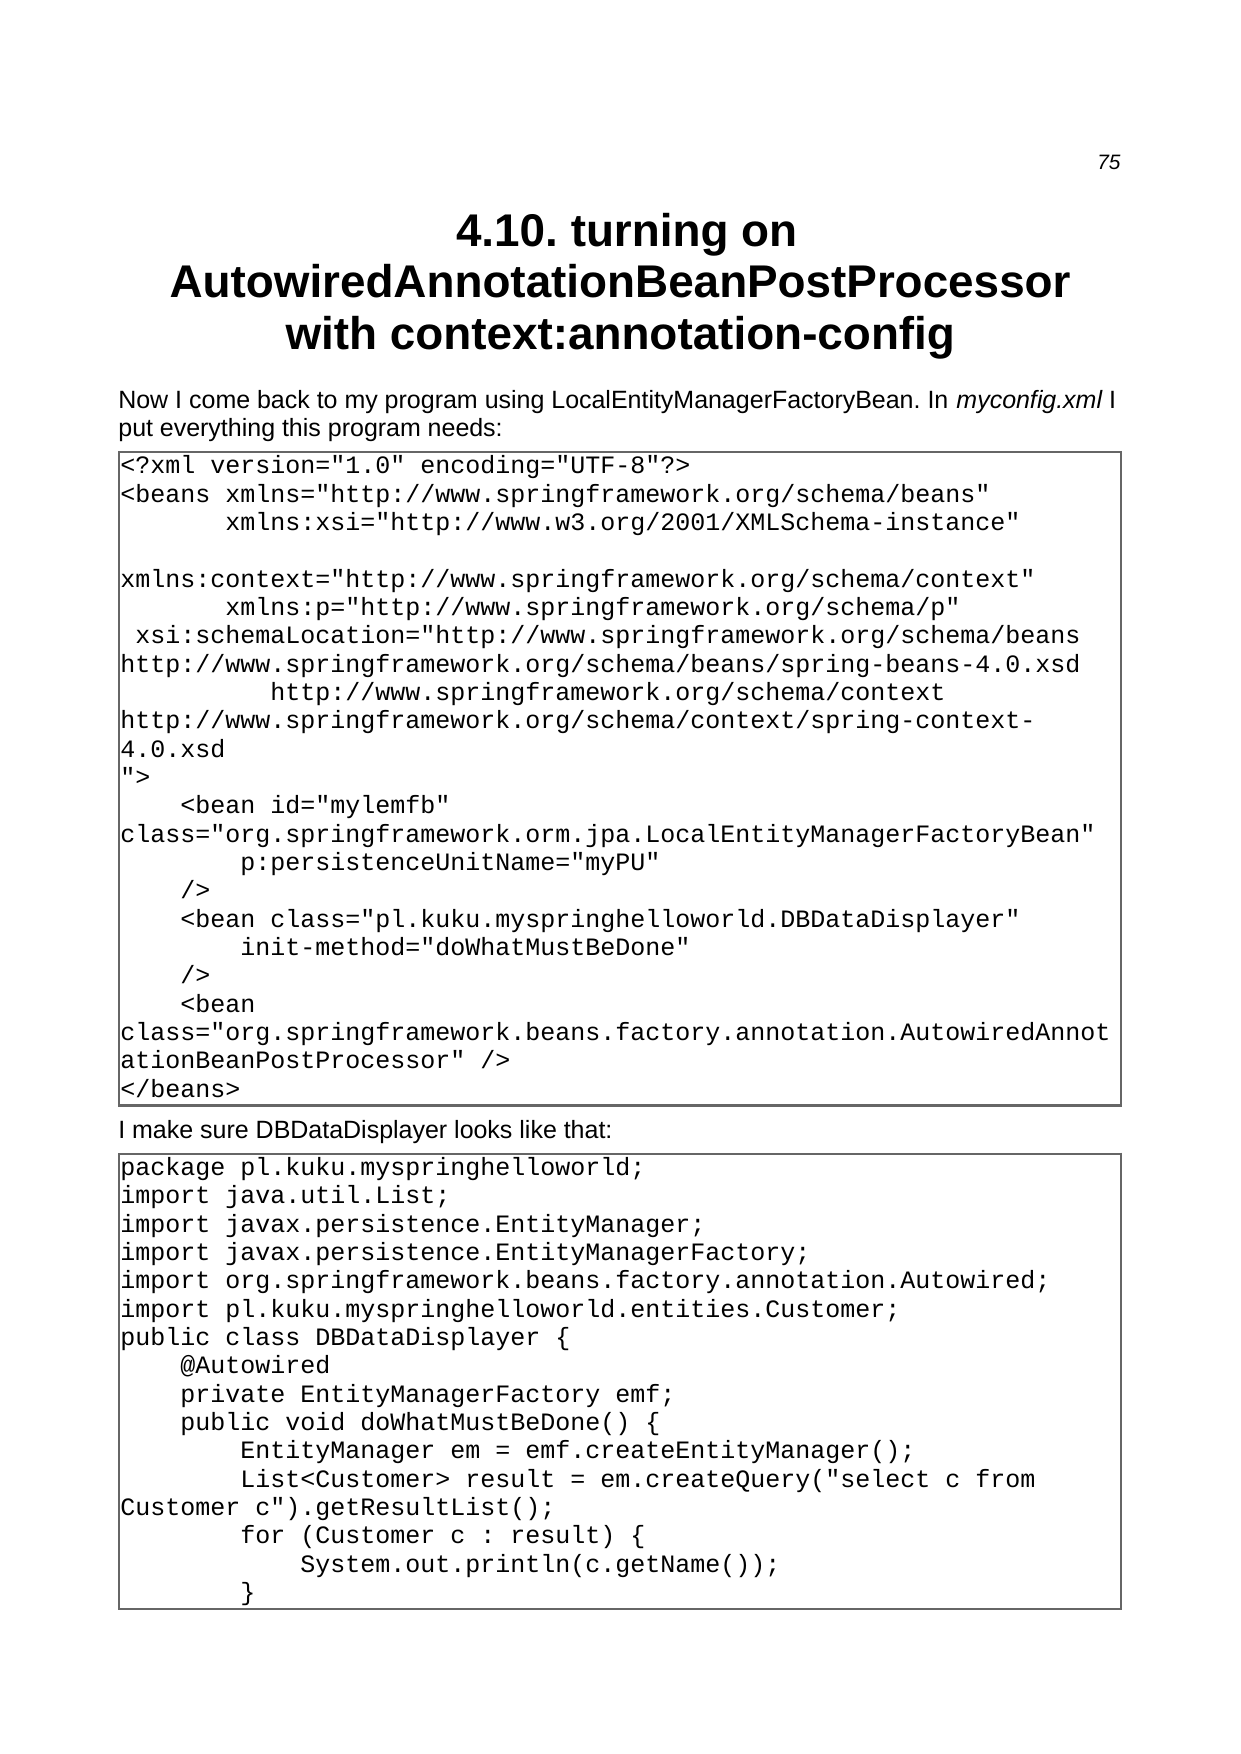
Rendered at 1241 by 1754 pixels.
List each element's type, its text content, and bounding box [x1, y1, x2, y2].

text import pl.kuku.myspringhelloworld.entities.Customer; [120, 1294, 1120, 1322]
text import org.springframework.beans.factory.annotation.Autowired; [120, 1266, 1120, 1294]
text @Autowired [120, 1351, 1120, 1379]
text <?xml version="1.0" encoding="UTF-8"?> [120, 453, 1120, 479]
text Now I come back to my program using LocalEntityManagerFactoryBean. In myconfig.xml I put everything this program needs: [118, 386, 1122, 442]
text init-method="doWhatMustBeDone" [120, 932, 1120, 961]
subtitle turning on AutowiredAnnotationBeanPostProcessor with context:annotation-config [118, 205, 1122, 359]
text xmlns:xsi="http://www.w3.org/2001/XMLSchema-instance" [120, 507, 1120, 536]
text import java.util.List; [120, 1181, 1120, 1209]
text for (Customer c : result) { [120, 1521, 1120, 1549]
text http://www.springframework.org/schema/context http://www.springframework.org/schema/context/spring-context-4.0.xsd [120, 677, 1120, 762]
text p:persistenceUnitName="myPU" [120, 847, 1120, 876]
text private EntityManagerFactory emf; [120, 1379, 1120, 1407]
text List<Customer> result = em.createQuery("select c from Customer c").getResultList(); [120, 1464, 1120, 1521]
text package pl.kuku.myspringhelloworld; [120, 1155, 1120, 1181]
text /> [120, 961, 1120, 989]
text <bean class="org.springframework.beans.factory.annotation.AutowiredAnnotationBeanPostProcessor" /> [120, 989, 1120, 1074]
text I make sure DBDataDisplayer looks like that: [118, 1116, 1122, 1143]
text xsi:schemaLocation="http://www.springframework.org/schema/beans http://www.springframework.org/schema/beans/spring-beans-4.0.xsd [120, 621, 1120, 677]
text <beans xmlns="http://www.springframework.org/schema/beans" [120, 479, 1120, 507]
text } [120, 1577, 1120, 1608]
text "> [120, 762, 1120, 791]
text public void doWhatMustBeDone() { [120, 1407, 1120, 1436]
text import javax.persistence.EntityManagerFactory; [120, 1237, 1120, 1266]
text public class DBDataDisplayer { [120, 1322, 1120, 1351]
text <bean id="mylemfb" class="org.springframework.orm.jpa.LocalEntityManagerFactoryBean" [120, 791, 1120, 847]
text System.out.println(c.getName()); [120, 1549, 1120, 1577]
text EntityManager em = emf.createEntityManager(); [120, 1436, 1120, 1464]
text xmlns:context="http://www.springframework.org/schema/context" [120, 536, 1120, 592]
text /> [120, 876, 1120, 904]
text </beans> [120, 1074, 1120, 1104]
text <bean class="pl.kuku.myspringhelloworld.DBDataDisplayer" [120, 904, 1120, 932]
text xmlns:p="http://www.springframework.org/schema/p" [120, 592, 1120, 621]
text import javax.persistence.EntityManager; [120, 1209, 1120, 1237]
